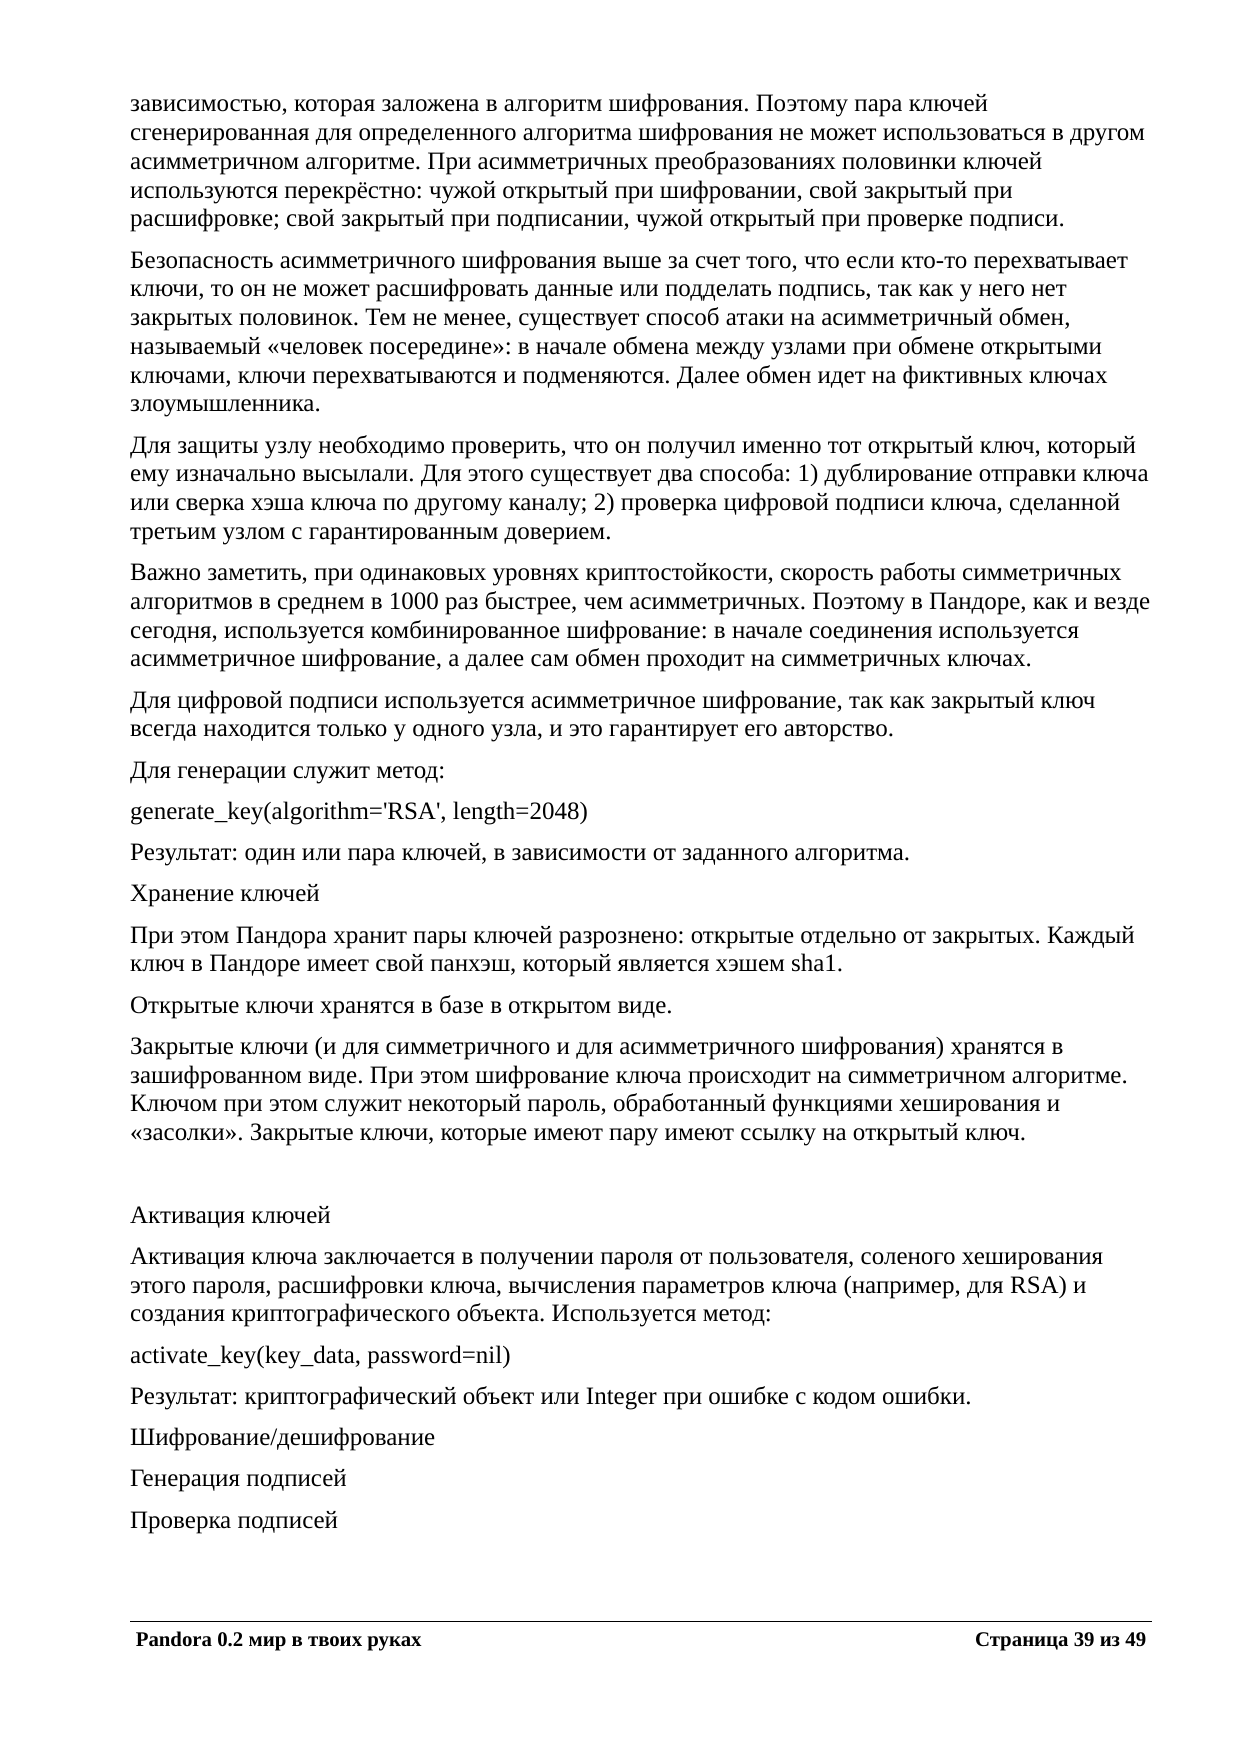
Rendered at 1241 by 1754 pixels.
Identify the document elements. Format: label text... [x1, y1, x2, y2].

text Результат: криптографический объект или Integer при ошибке с кодом ошибки. [130, 1381, 1152, 1410]
text зависимостью, которая заложена в алгоритм шифрования. Поэтому пара ключей сгенерированная для определенного алгоритма шифрования не может использоваться в другом асимметричном алгоритме. При асимметричных преобразованиях половинки ключей используются перекрёстно: чужой открытый при шифровании, свой закрытый при расшифровке; свой закрытый при подписании, чужой открытый при проверке подписи. [130, 88, 1152, 232]
text Хранение ключей [130, 878, 1152, 907]
text Безопасность асимметричного шифрования выше за счет того, что если кто-то перехватывает ключи, то он не может расшифровать данные или подделать подпись, так как у него нет закрытых половинок. Тем не менее, существует способ атаки на асимметричный обмен, называемый «человек посередине»: в начале обмена между узлами при обмене открытыми ключами, ключи перехватываются и подменяются. Далее обмен идет на фиктивных ключах злоумышленника. [130, 245, 1152, 417]
text Для защиты узлу необходимо проверить, что он получил именно тот открытый ключ, который ему изначально высылали. Для этого существует два способа: 1) дублирование отправки ключа или сверка хэша ключа по другому каналу; 2) проверка цифровой подписи ключа, сделанной третьим узлом с гарантированным доверием. [130, 430, 1152, 545]
text Активация ключей [130, 1200, 1152, 1228]
text Результат: один или пара ключей, в зависимости от заданного алгоритма. [130, 837, 1152, 866]
text generate_key(algorithm='RSA', length=2048) [130, 796, 1152, 825]
text Важно заметить, при одинаковых уровнях криптостойкости, скорость работы симметричных алгоритмов в среднем в 1000 раз быстрее, чем асимметричных. Поэтому в Пандоре, как и везде сегодня, используется комбинированное шифрование: в начале соединения используется асимметричное шифрование, а далее сам обмен проходит на симметричных ключах. [130, 557, 1152, 672]
text Закрытые ключи (и для симметричного и для асимметричного шифрования) хранятся в зашифрованном виде. При этом шифрование ключа происходит на симметричном алгоритме. Ключом при этом служит некоторый пароль, обработанный функциями хеширования и «засолки». Закрытые ключи, которые имеют пару имеют ссылку на открытый ключ. [130, 1031, 1152, 1146]
text Для генерации служит метод: [130, 755, 1152, 783]
text Генерация подписей [130, 1463, 1152, 1492]
text Открытые ключи хранятся в базе в открытом виде. [130, 990, 1152, 1018]
text При этом Пандора хранит пары ключей разрознено: открытые отдельно от закрытых. Каждый ключ в Пандоре имеет свой панхэш, который является хэшем sha1. [130, 920, 1152, 977]
text Проверка подписей [130, 1505, 1152, 1533]
text activate_key(key_data, password=nil) [130, 1340, 1152, 1368]
text Для цифровой подписи используется асимметричное шифрование, так как закрытый ключ всегда находится только у одного узла, и это гарантирует его авторство. [130, 685, 1152, 742]
text Шифрование/дешифрование [130, 1422, 1152, 1451]
text Активация ключа заключается в получении пароля от пользователя, соленого хеширования этого пароля, расшифровки ключа, вычисления параметров ключа (например, для RSA) и создания криптографического объекта. Используется метод: [130, 1241, 1152, 1327]
